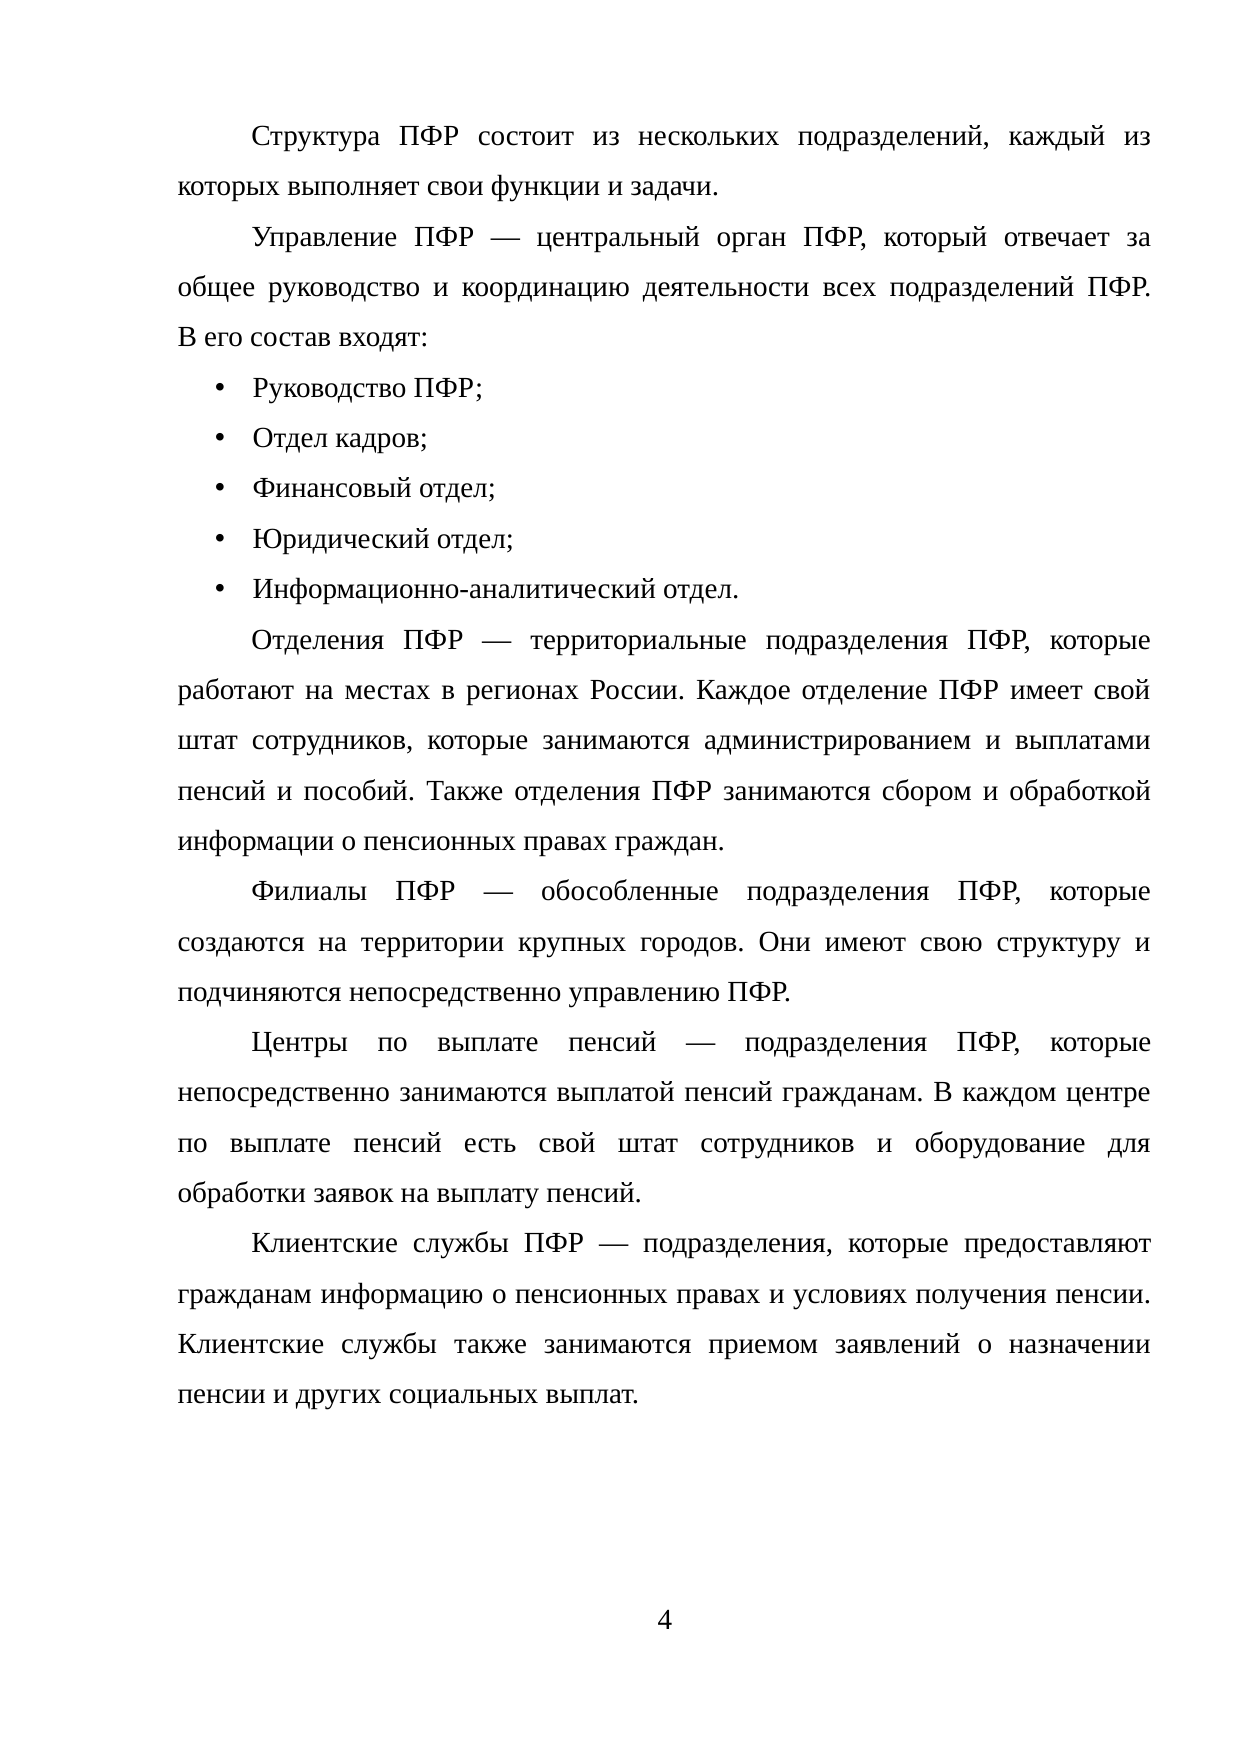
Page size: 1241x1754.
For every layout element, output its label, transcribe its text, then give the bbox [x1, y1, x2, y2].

list Финансовый отдел; [215, 471, 1152, 504]
list Руководство ПФР; [215, 370, 1152, 403]
text Центры по выплате пенсий — подразделения ПФР, которые непосредственно занимаются выплатой пенсий гражданам. В каждом центре по выплате пенсий есть свой штат сотрудников и оборудование для обработки заявок на выплату пенсий. [177, 1024, 1152, 1209]
list Отдел кадров; [215, 420, 1152, 454]
list Информационно-аналитический отдел. [215, 571, 1152, 605]
text Структура ПФР состоит из нескольких подразделений, каждый из которых выполняет свои функции и задачи. [177, 118, 1152, 202]
text Отделения ПФР — территориальные подразделения ПФР, которые работают на местах в регионах России. Каждое отделение ПФР имеет свой штат сотрудников, которые занимаются администрированием и выплатами пенсий и пособий. Также отделения ПФР занимаются сбором и обработкой информации о пенсионных правах граждан. [177, 622, 1152, 857]
text Филиалы ПФР — обособленные подразделения ПФР, которые создаются на территории крупных городов. Они имеют свою структуру и подчиняются непосредственно управлению ПФР. [177, 873, 1152, 1007]
list Юридический отдел; [215, 521, 1152, 554]
text Управление ПФР — центральный орган ПФР, который отвечает за общее руководство и координацию деятельности всех подразделений ПФР. В его состав входят: [177, 219, 1152, 353]
text Клиентские службы ПФР — подразделения, которые предоставляют гражданам информацию о пенсионных правах и условиях получения пенсии. Клиентские службы также занимаются приемом заявлений о назначении пенсии и других социальных выплат. [177, 1226, 1152, 1410]
